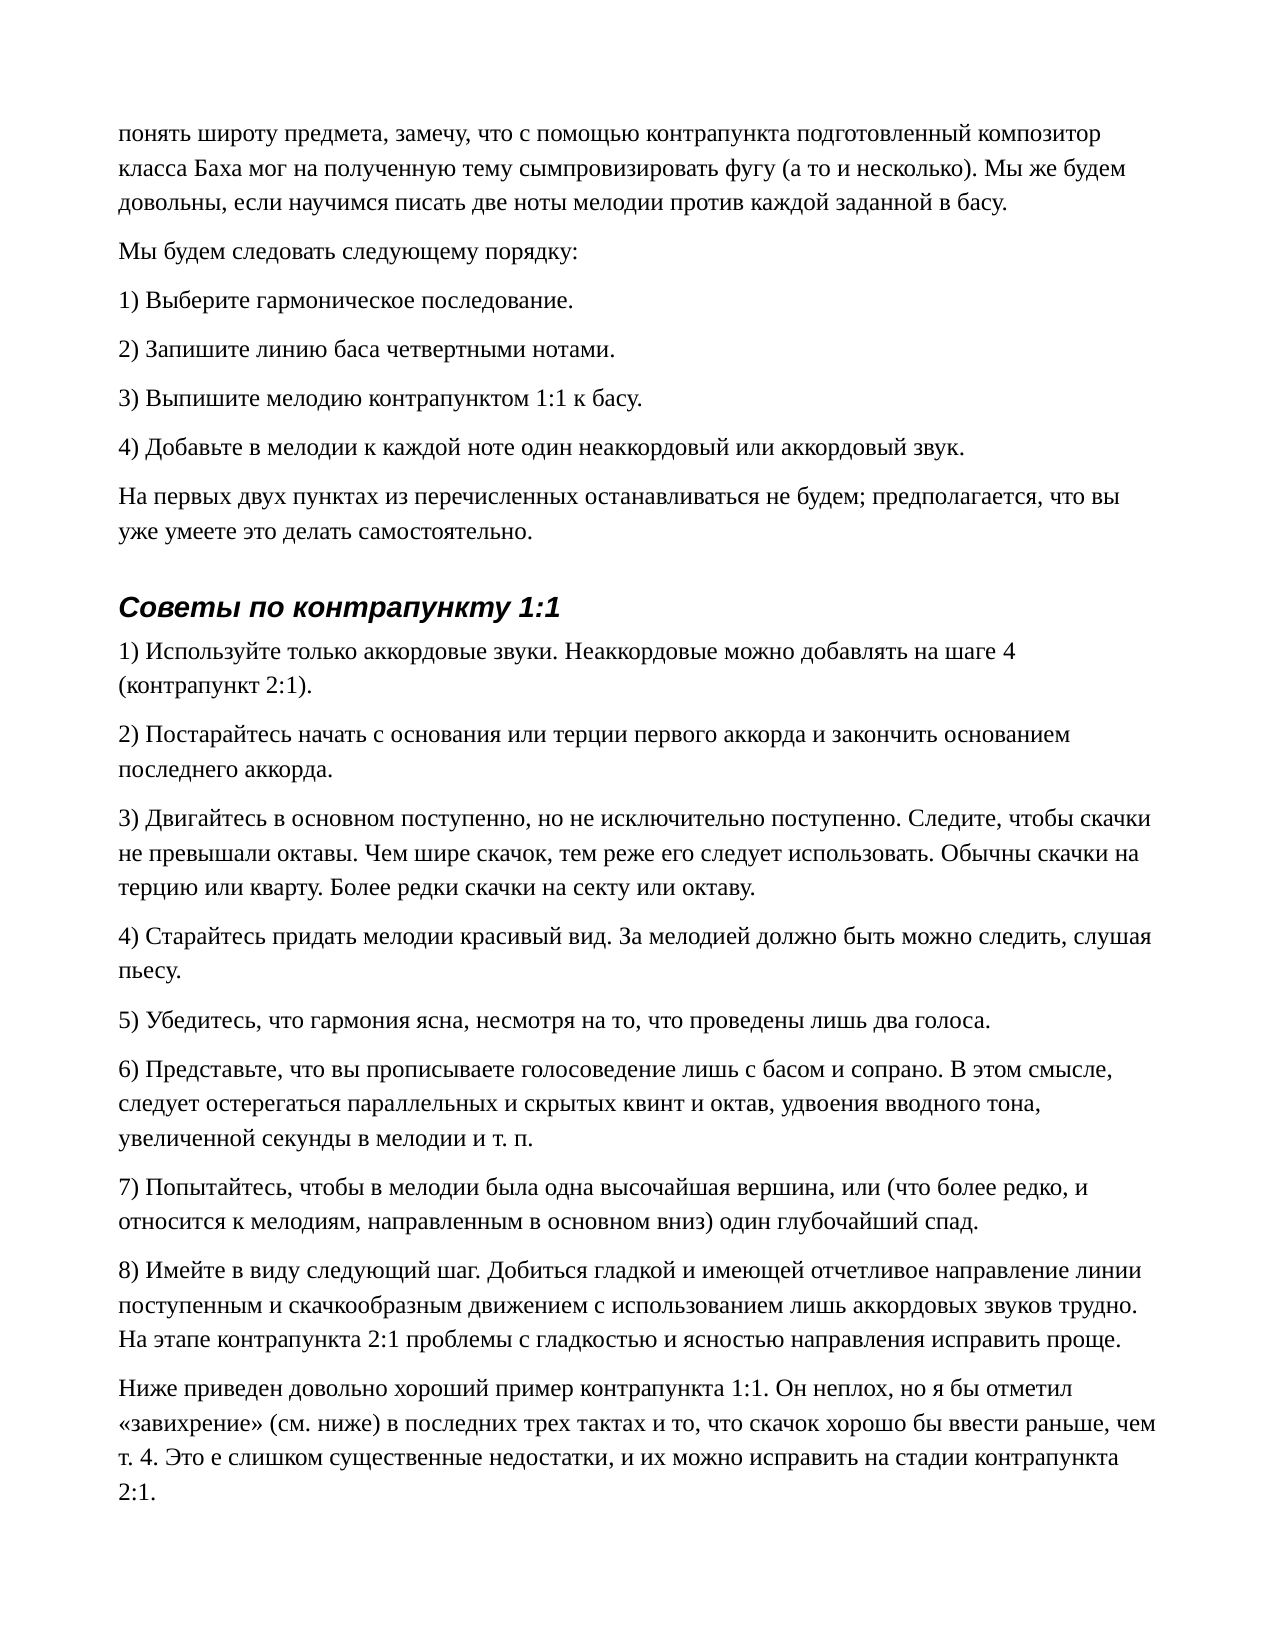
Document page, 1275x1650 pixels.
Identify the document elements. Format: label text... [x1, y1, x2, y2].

text На первых двух пунктах из перечисленных останавливаться не будем; предполагается, что вы уже умеете это делать самостоятельно. [118, 481, 1157, 545]
text 1) Выберите гармоническое последование. [118, 285, 1157, 314]
subtitle Советы по контрапункту 1:1 [118, 590, 1157, 623]
text 3) Двигайтесь в основном поступенно, но не исключительно поступенно. Следите, чтобы скачки не превышали октавы. Чем шире скачок, тем реже его следует использовать. Обычны скачки на терцию или кварту. Более редки скачки на секту или октаву. [118, 803, 1157, 901]
text 8) Имейте в виду следующий шаг. Добиться гладкой и имеющей отчетливое направление линии поступенным и скачкообразным движением с использованием лишь аккордовых звуков трудно. На этапе контрапункта 2:1 проблемы с гладкостью и ясностью направления исправить проще. [118, 1255, 1157, 1353]
text 2) Запишите линию баса четвертными нотами. [118, 334, 1157, 363]
text Мы будем следовать следующему порядку: [118, 236, 1157, 265]
text 5) Убедитесь, что гармония ясна, несмотря на то, что проведены лишь два голоса. [118, 1005, 1157, 1033]
text 4) Старайтесь придать мелодии красивый вид. За мелодией должно быть можно следить, слушая пьесу. [118, 921, 1157, 984]
text понять широту предмета, замечу, что с помощью контрапункта подготовленный композитор класса Баха мог на полученную тему сымпровизировать фугу (а то и несколько). Мы же будем довольны, если научимся писать две ноты мелодии против каждой заданной в басу. [118, 118, 1157, 216]
text 6) Представьте, что вы прописываете голосоведение лишь с басом и сопрано. В этом смысле, следует остерегаться параллельных и скрытых квинт и октав, удвоения вводного тона, увеличенной секунды в мелодии и т. п. [118, 1054, 1157, 1151]
text 3) Выпишите мелодию контрапунктом 1:1 к басу. [118, 383, 1157, 412]
text 4) Добавьте в мелодии к каждой ноте один неаккордовый или аккордовый звук. [118, 432, 1157, 461]
text 2) Постарайтесь начать с основания или терции первого аккорда и закончить основанием последнего аккорда. [118, 719, 1157, 783]
text 1) Используйте только аккордовые звуки. Неаккордовые можно добавлять на шаге 4 (контрапункт 2:1). [118, 636, 1157, 699]
text 7) Попытайтесь, чтобы в мелодии была одна высочайшая вершина, или (что более редко, и относится к мелодиям, направленным в основном вниз) один глубочайший спад. [118, 1172, 1157, 1235]
text Ниже приведен довольно хороший пример контрапункта 1:1. Он неплох, но я бы отметил «завихрение» (см. ниже) в последних трех тактах и то, что скачок хорошо бы ввести раньше, чем т. 4. Это е слишком существенные недостатки, и их можно исправить на стадии контрапункта 2:1. [118, 1373, 1157, 1506]
